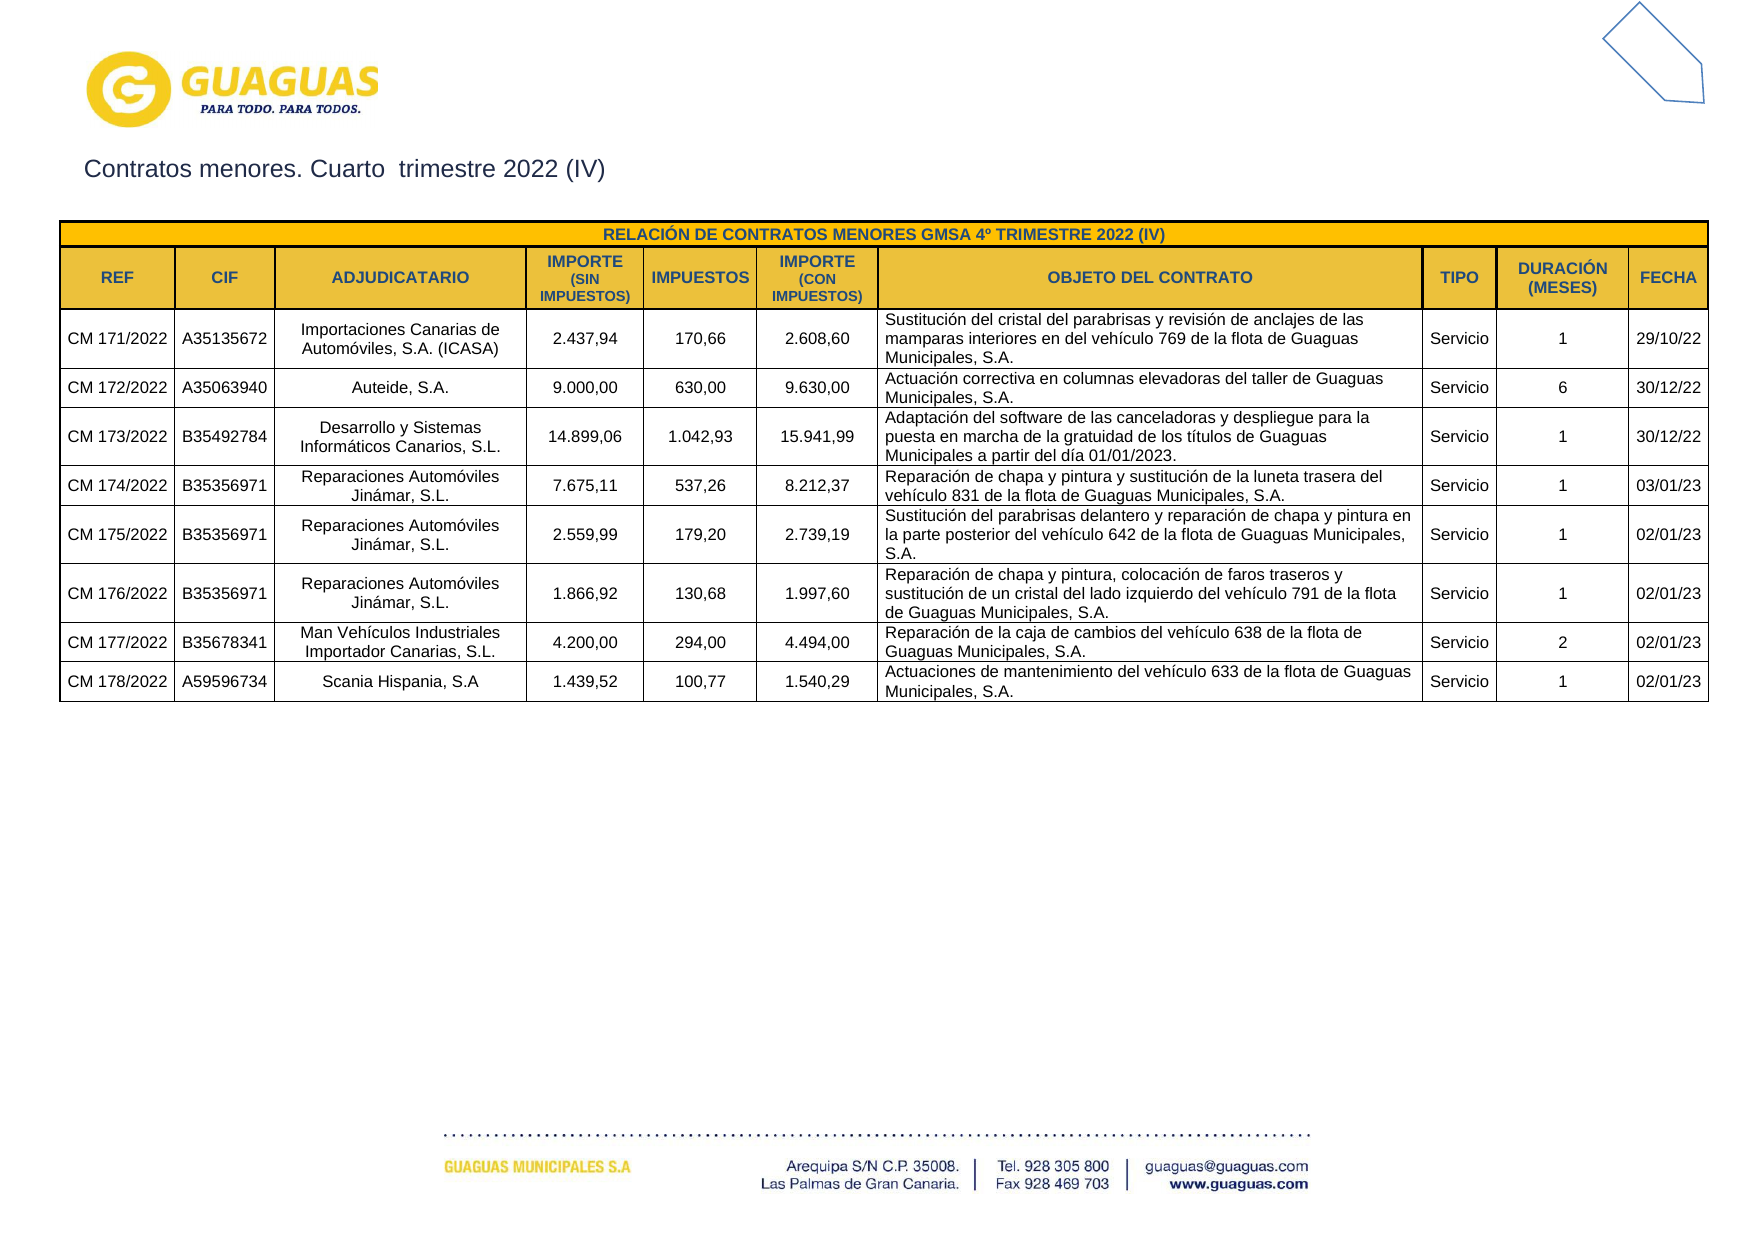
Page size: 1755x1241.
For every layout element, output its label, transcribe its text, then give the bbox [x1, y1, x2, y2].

table_cell 100,77 [644, 662, 756, 701]
table_cell 2.559,99 [527, 506, 643, 563]
table_cell 179,20 [644, 506, 756, 563]
table_cell Reparaciones Automóviles Jinámar, S.L. [275, 466, 526, 505]
table_cell Servicio [1423, 310, 1496, 367]
table_cell Reparación de chapa y pintura y sustitución de la luneta trasera del vehículo 831 de la flota de Guaguas Municipales, S.A. [878, 466, 1422, 505]
table_cell 4.200,00 [527, 623, 643, 661]
table_cell B35678341 [175, 623, 274, 661]
table_cell 4.494,00 [757, 623, 877, 661]
text Contratos menores. Cuarto trimestre 2022 (IV) [84, 154, 1694, 183]
table_cell B35356971 [175, 466, 274, 505]
table_cell DURACIÓN (MESES) [1498, 248, 1628, 308]
table_cell 02/01/23 [1629, 662, 1708, 701]
table_cell Servicio [1423, 466, 1496, 505]
table_cell ADJUDICATARIO [276, 248, 525, 308]
table_cell 1.540,29 [757, 662, 877, 701]
table_cell 1 [1497, 506, 1628, 563]
table_cell IMPORTE (SIN IMPUESTOS) [527, 248, 643, 308]
table_cell CM 178/2022 [61, 662, 174, 701]
table_cell Reparación de chapa y pintura, colocación de faros traseros y sustitución de un cristal del lado izquierdo del vehículo 791 de la flota de Guaguas Municipales, S.A. [878, 564, 1422, 622]
table_cell A35135672 [175, 310, 274, 367]
table_cell CIF [176, 248, 274, 308]
table_cell IMPUESTOS [644, 248, 756, 308]
table_cell CM 174/2022 [61, 466, 174, 505]
table_cell 2 [1497, 623, 1628, 661]
table_cell 2.739,19 [757, 506, 877, 563]
table_cell Servicio [1423, 662, 1496, 701]
table_cell Sustitución del cristal del parabrisas y revisión de anclajes de las mamparas interiores en del vehículo 769 de la flota de Guaguas Municipales, S.A. [878, 310, 1422, 367]
table_cell 7.675,11 [527, 466, 643, 505]
table_cell FECHA [1629, 248, 1707, 308]
table_cell B35492784 [175, 408, 274, 465]
table_cell 02/01/23 [1629, 506, 1708, 563]
table_cell 14.899,06 [527, 408, 643, 465]
table_cell 630,00 [644, 369, 756, 407]
table_cell CM 171/2022 [61, 310, 174, 367]
table_cell TIPO [1424, 248, 1495, 308]
table_cell 03/01/23 [1629, 466, 1708, 505]
table_cell Actuaciones de mantenimiento del vehículo 633 de la flota de Guaguas Municipales, S.A. [878, 662, 1422, 701]
table_cell Sustitución del parabrisas delantero y reparación de chapa y pintura en la parte posterior del vehículo 642 de la flota de Guaguas Municipales, S.A. [878, 506, 1422, 563]
table_cell Desarrollo y Sistemas Informáticos Canarios, S.L. [275, 408, 526, 465]
table_cell 130,68 [644, 564, 756, 622]
table_cell Servicio [1423, 506, 1496, 563]
table_cell Servicio [1423, 369, 1496, 407]
table_cell B35356971 [175, 564, 274, 622]
table_header RELACIÓN DE CONTRATOS MENORES GMSA 4º TRIMESTRE 2022 (IV) [61, 223, 1707, 245]
table_cell 537,26 [644, 466, 756, 505]
table_cell Reparación de la caja de cambios del vehículo 638 de la flota de Guaguas Municipales, S.A. [878, 623, 1422, 661]
table_cell A35063940 [175, 369, 274, 407]
table_cell Servicio [1423, 408, 1496, 465]
table_cell 1 [1497, 662, 1628, 701]
table_cell Servicio [1423, 564, 1496, 622]
table_cell 6 [1497, 369, 1628, 407]
table_cell 1.042,93 [644, 408, 756, 465]
table_cell CM 172/2022 [61, 369, 174, 407]
table_cell 15.941,99 [757, 408, 877, 465]
table_cell 2.437,94 [527, 310, 643, 367]
table_cell 02/01/23 [1629, 623, 1708, 661]
table_cell Servicio [1423, 623, 1496, 661]
table_cell CM 176/2022 [61, 564, 174, 622]
table_cell Actuación correctiva en columnas elevadoras del taller de Guaguas Municipales, S.A. [878, 369, 1422, 407]
table_cell 29/10/22 [1629, 310, 1708, 367]
table_cell Adaptación del software de las canceladoras y despliegue para la puesta en marcha de la gratuidad de los títulos de Guaguas Municipales a partir del día 01/01/2023. [878, 408, 1422, 465]
table_cell B35356971 [175, 506, 274, 563]
table_cell Reparaciones Automóviles Jinámar, S.L. [275, 506, 526, 563]
table_cell IMPORTE (CON IMPUESTOS) [757, 248, 877, 308]
table_cell 1.439,52 [527, 662, 643, 701]
table_cell 30/12/22 [1629, 369, 1708, 407]
table_cell 1.866,92 [527, 564, 643, 622]
table_cell 1 [1497, 564, 1628, 622]
table_cell 8.212,37 [757, 466, 877, 505]
table_cell REF [61, 248, 174, 308]
table_cell A59596734 [175, 662, 274, 701]
table_cell CM 173/2022 [61, 408, 174, 465]
table_cell 170,66 [644, 310, 756, 367]
table_cell Scania Hispania, S.A [275, 662, 526, 701]
table_cell 30/12/22 [1629, 408, 1708, 465]
picture [443, 1134, 1311, 1194]
table_cell 9.630,00 [757, 369, 877, 407]
table_cell 9.000,00 [527, 369, 643, 407]
table_cell OBJETO DEL CONTRATO [879, 248, 1421, 308]
table_cell 1 [1497, 310, 1628, 367]
table_cell Reparaciones Automóviles Jinámar, S.L. [275, 564, 526, 622]
table_cell CM 177/2022 [61, 623, 174, 661]
table_cell Auteide, S.A. [275, 369, 526, 407]
table_cell CM 175/2022 [61, 506, 174, 563]
picture [86, 51, 378, 128]
table_cell 1 [1497, 408, 1628, 465]
table_cell 02/01/23 [1629, 564, 1708, 622]
table_cell 1.997,60 [757, 564, 877, 622]
table_cell 1 [1497, 466, 1628, 505]
table_cell 2.608,60 [757, 310, 877, 367]
table_cell Man Vehículos Industriales Importador Canarias, S.L. [275, 623, 526, 661]
table_cell Importaciones Canarias de Automóviles, S.A. (ICASA) [275, 310, 526, 367]
table_cell 294,00 [644, 623, 756, 661]
